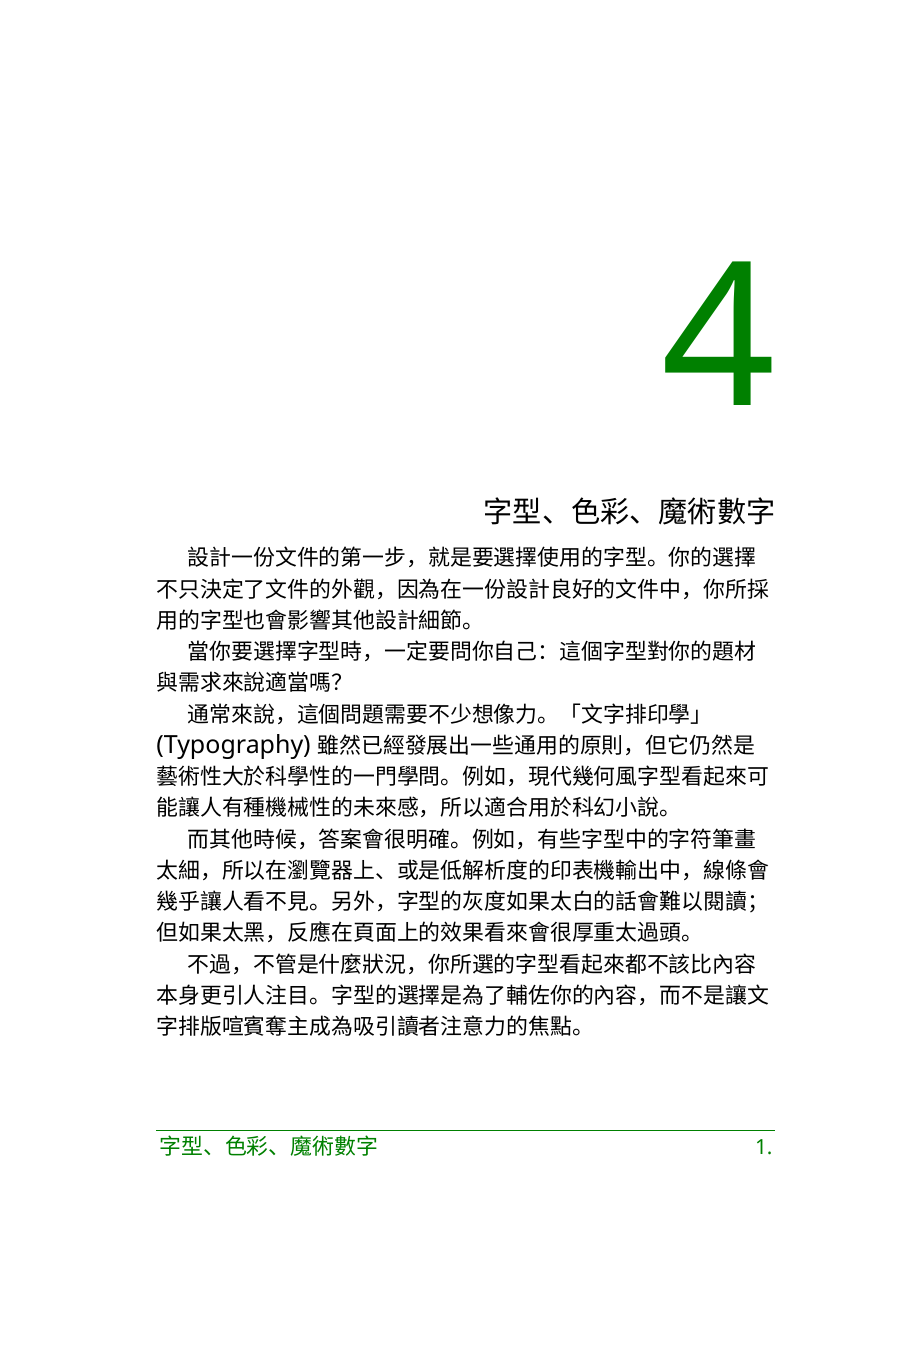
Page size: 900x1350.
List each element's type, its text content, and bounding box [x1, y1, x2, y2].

text 不過，不管是什麼狀況，你所選的字型看起來都不該比內容本身更引人注目。字型的選擇是為了輔佐你的內容，而不是讓文字排版喧賓奪主成為吸引讀者注意力的焦點。 [156, 947, 775, 1041]
subtitle 字型、色彩、魔術數字 [156, 489, 775, 531]
text 通常來說，這個問題需要不少想像力。「文字排印學」 (Typography) 雖然已經發展出一些通用的原則，但它仍然是藝術性大於科學性的一門學問。例如，現代幾何風字型看起來可能讓人有種機械性的未來感，所以適合用於科幻小說。 [156, 697, 775, 822]
text 而其他時候，答案會很明確。例如，有些字型中的字符筆畫太細，所以在瀏覽器上、或是低解析度的印表機輸出中，線條會幾乎讓人看不見。另外，字型的灰度如果太白的話會難以閱讀；但如果太黑，反應在頁面上的效果看來會很厚重太過頭。 [156, 822, 775, 947]
text 當你要選擇字型時，一定要問你自己：這個字型對你的題材與需求來說適當嗎？ [156, 634, 775, 697]
text 4 [156, 192, 775, 464]
text 設計一份文件的第一步，就是要選擇使用的字型。你的選擇不只決定了文件的外觀，因為在一份設計良好的文件中，你所採用的字型也會影響其他設計細節。 [156, 541, 775, 634]
